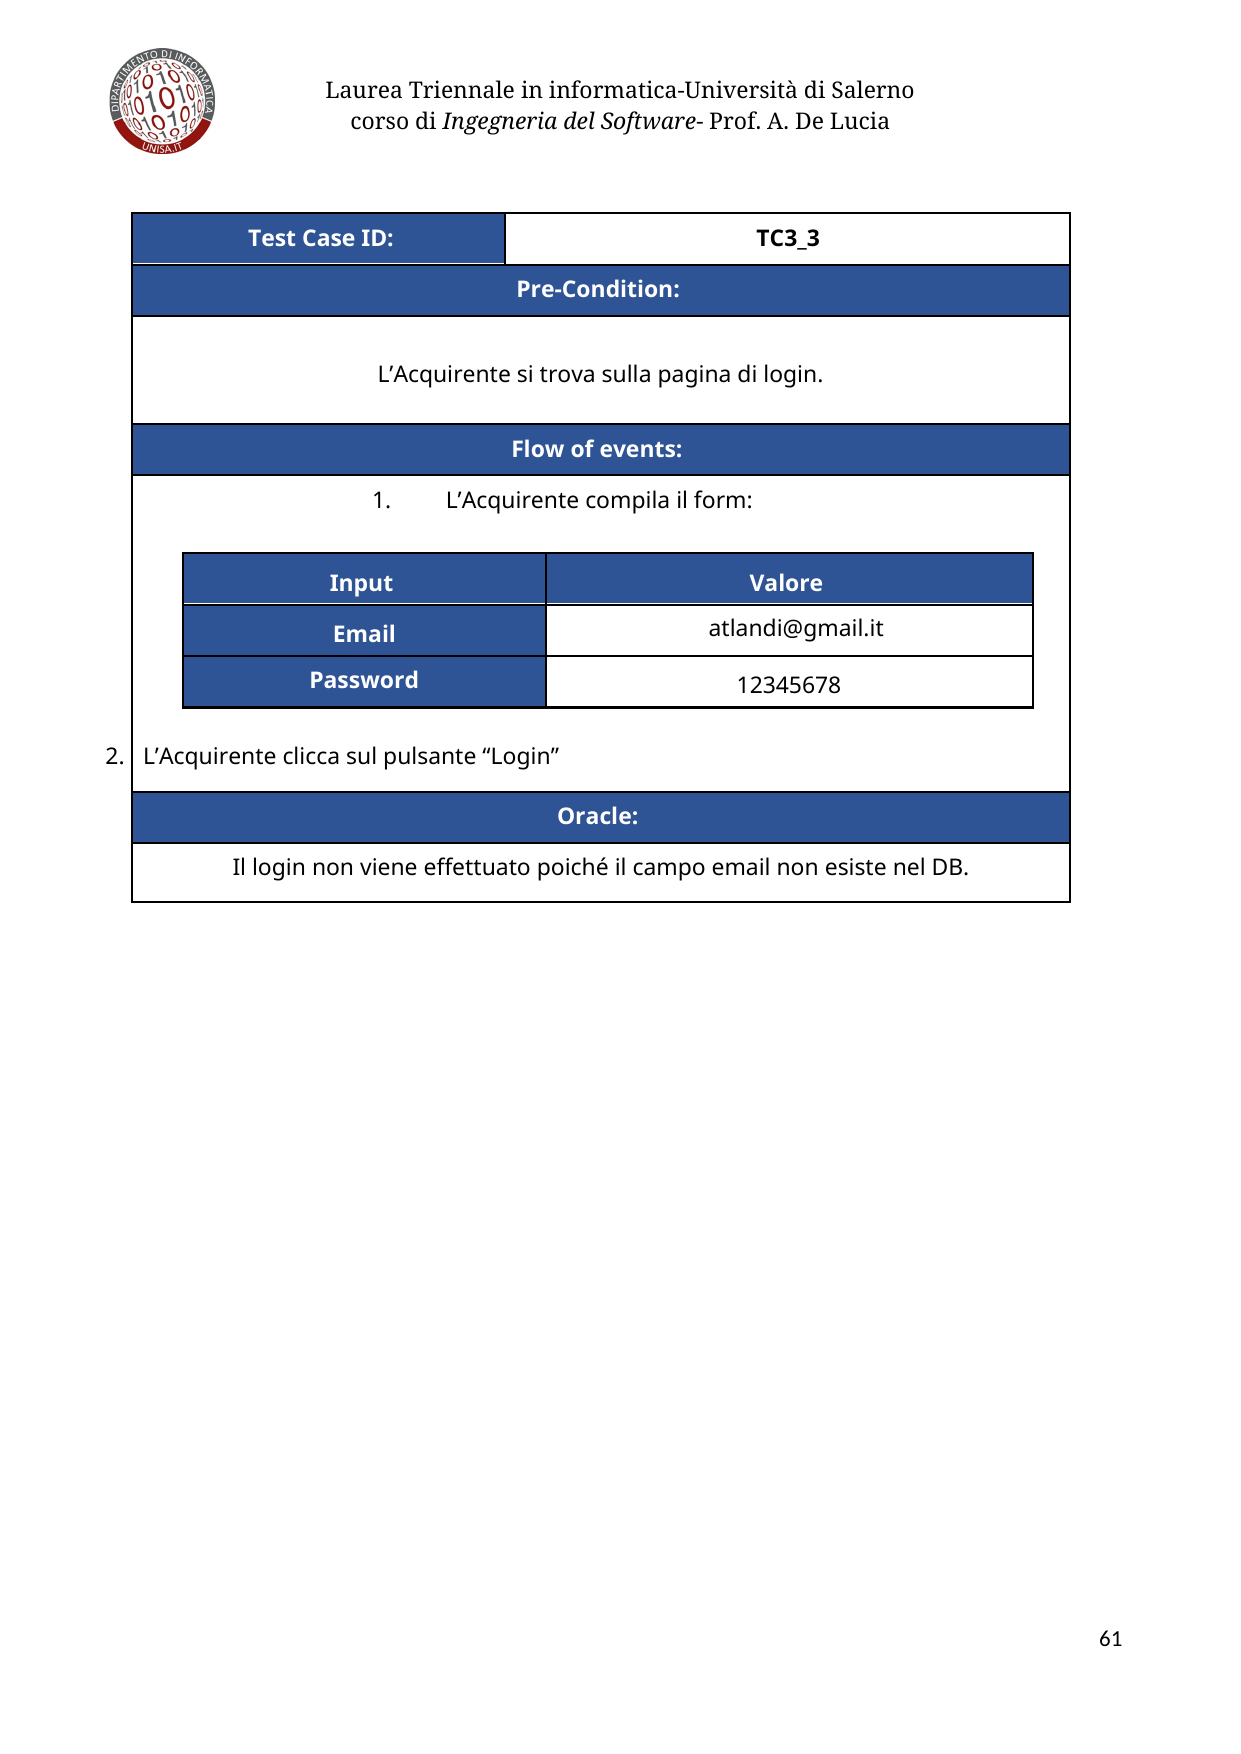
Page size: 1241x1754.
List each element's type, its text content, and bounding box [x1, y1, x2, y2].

table_cell Email [184, 606, 545, 655]
table_cell Password [184, 657, 545, 706]
table_cell Flow of events: [133, 425, 1069, 474]
table_cell atlandi@gmail.it [547, 606, 1032, 655]
table_cell 12345678 [547, 657, 1032, 706]
table_header Valore [547, 554, 1032, 603]
table_header Input [184, 554, 545, 603]
table_header TC3_3 [506, 214, 1069, 263]
table_cell L’Acquirente compila il form: L’Acquirente clicca sul pulsante “Login” [133, 476, 1069, 791]
table_cell L’Acquirente si trova sulla pagina di login. [133, 317, 1069, 423]
table_cell Oracle: [133, 793, 1069, 842]
table_cell Pre-Condition: [133, 266, 1069, 315]
table_cell Il login non viene effettuato poiché il campo email non esiste nel DB. [133, 844, 1069, 901]
table_header Test Case ID: [133, 214, 504, 263]
